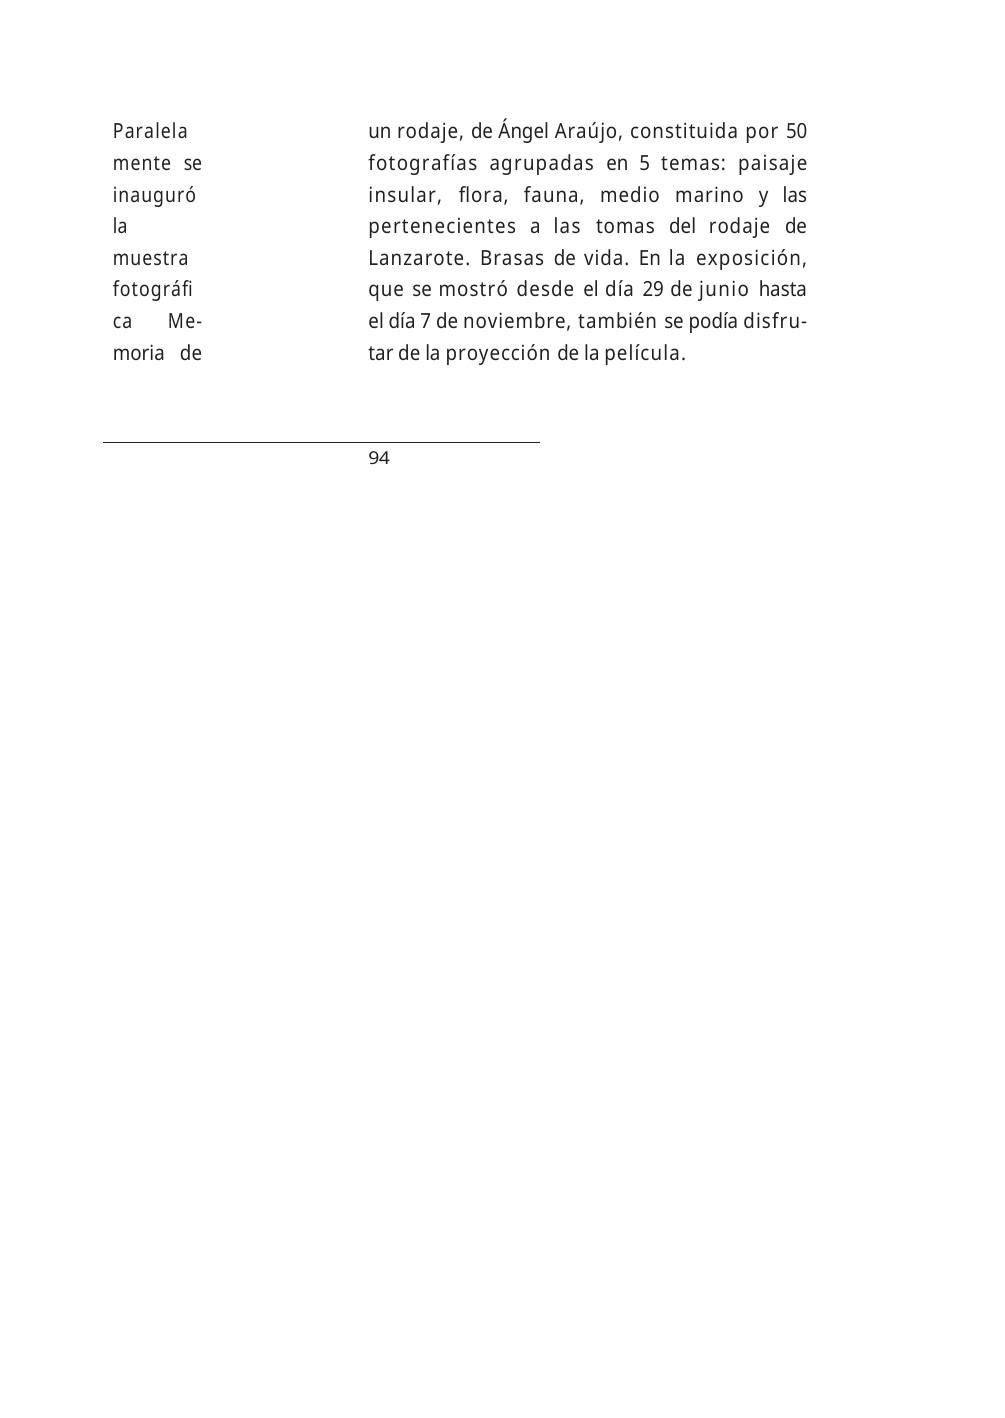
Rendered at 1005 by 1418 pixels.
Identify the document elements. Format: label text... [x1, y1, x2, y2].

text un rodaje, de Ángel Araújo, constituida por 50 fotografías agrupadas en 5 temas: paisaje insular, flora, fauna, medio marino y las pertenecientes a las tomas del rodaje de Lanzarote. Brasas de vida. En la exposición, que se mostró desde el día 29 de junio hasta el día 7 de noviembre, también se podía disfru-tar de la proyección de la película. [368, 117, 807, 366]
text 94 [368, 445, 960, 469]
text Paralelamente se inauguró la muestra fotográfica Me-moria de [113, 117, 202, 366]
